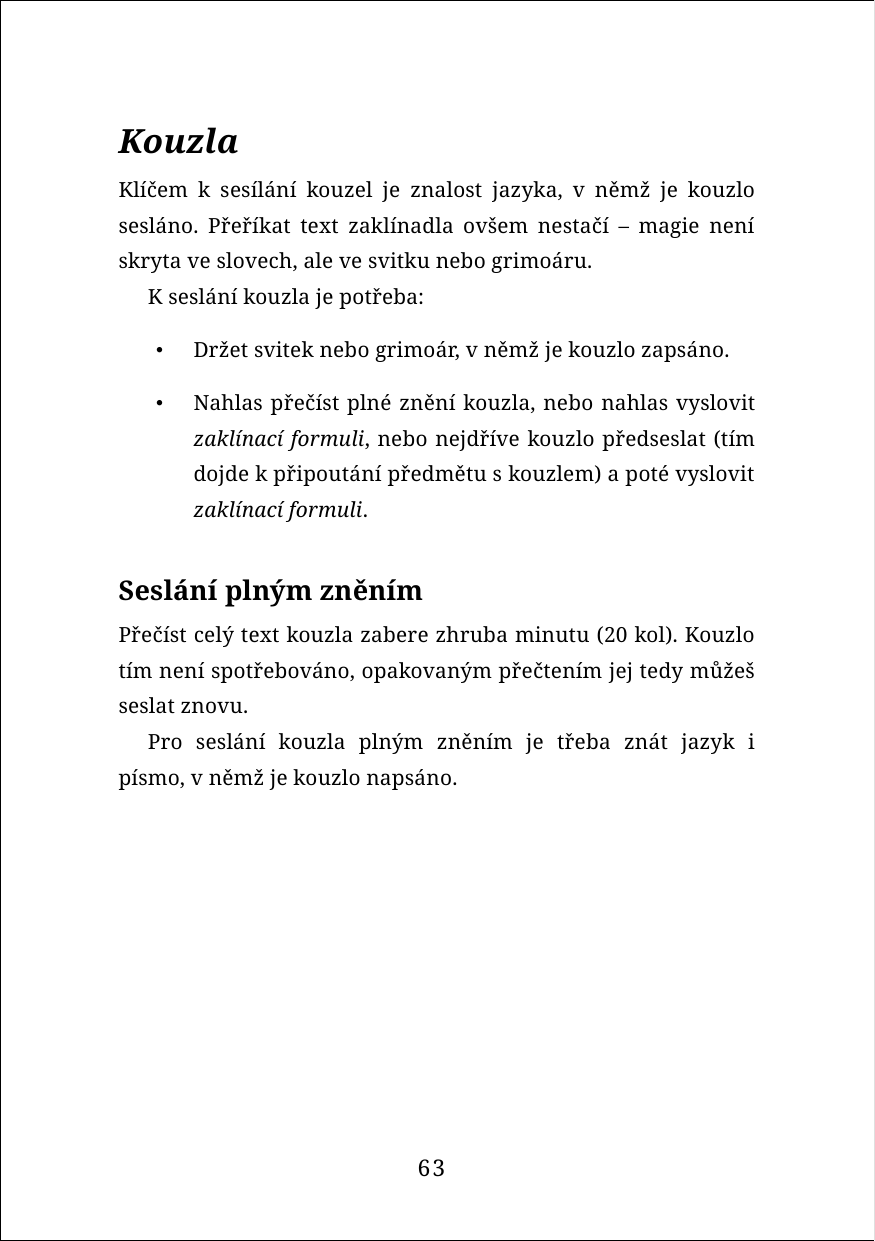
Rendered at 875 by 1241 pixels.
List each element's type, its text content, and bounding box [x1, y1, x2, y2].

list Nahlas přečíst plné znění kouzla, nebo nahlas vyslovit zaklínací formuli, nebo nejdříve kouzlo předseslat (tím dojde k připoutání předmětu s kouzlem) a poté vyslovit zaklínací formuli. [156, 388, 756, 523]
text Klíčem k sesílání kouzel je znalost jazyka, v němž je kouzlo sesláno. Přeříkat text zaklínadla ovšem nestačí – magie není skryta ve slovech, ale ve svitku nebo grimoáru. K seslání kouzla je potřeba: [118, 175, 756, 310]
text Přečíst celý text kouzla zabere zhruba minutu (20 kol). Kouzlo tím není spotřebováno, opakovaným přečtením jej tedy můžeš seslat znovu. Pro seslání kouzla plným zněním je třeba znát jazyk i písmo, v němž je kouzlo napsáno. [118, 621, 756, 791]
subtitle Seslání plným zněním [118, 572, 756, 609]
list Držet svitek nebo grimoár, v němž je kouzlo zapsáno. [156, 335, 756, 364]
subtitle Kouzla [118, 118, 756, 164]
